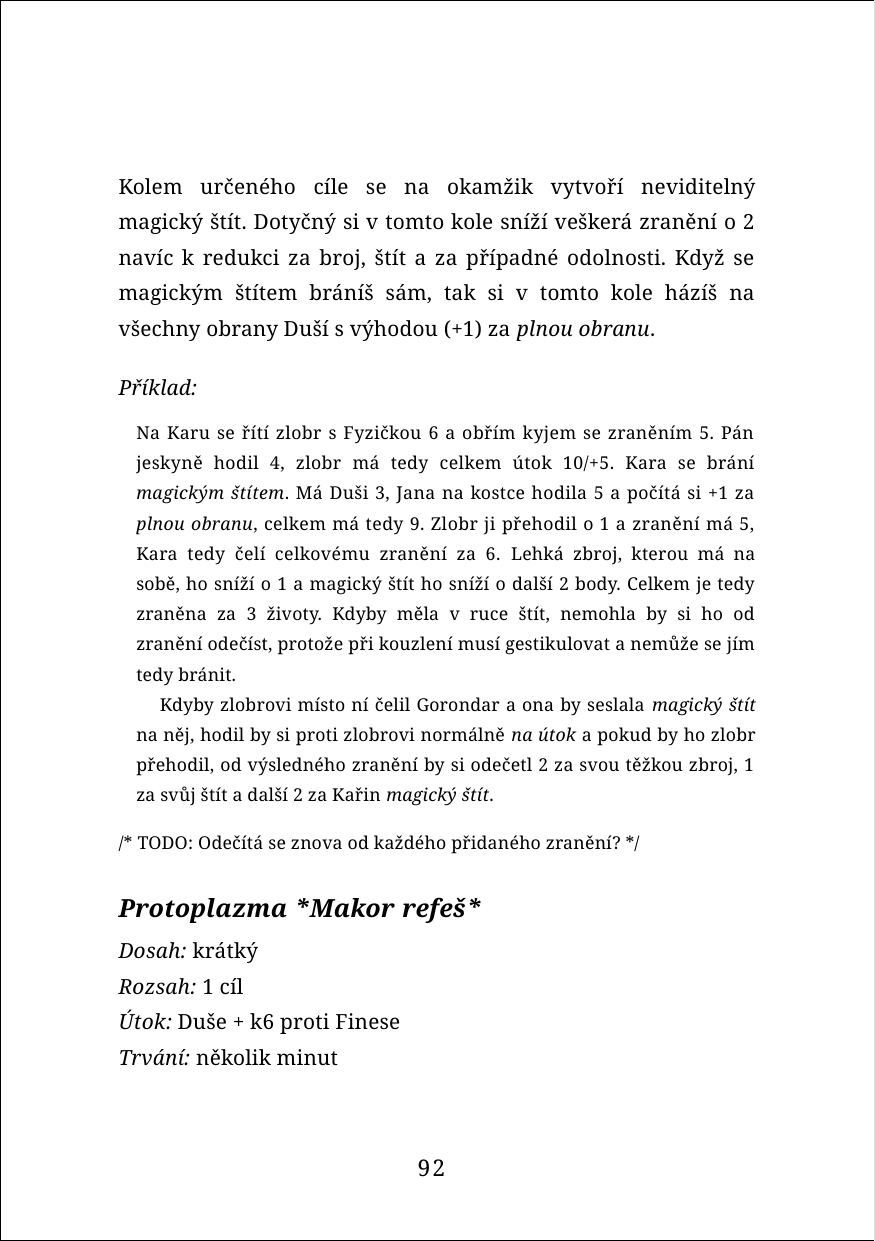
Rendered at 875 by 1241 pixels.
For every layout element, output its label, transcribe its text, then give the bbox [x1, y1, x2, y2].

text Kolem určeného cíle se na okamžik vytvoří neviditelný magický štít. Dotyčný si v tomto kole sníží veškerá zranění o 2 navíc k redukci za broj, štít a za případné odolnosti. Když se magickým štítem bráníš sám, tak si v tomto kole házíš na všechny obrany Duší s výhodou (+1) za plnou obranu. [118, 172, 756, 342]
text Dosah: krátký Rozsah: 1 cíl Útok: Duše + k6 proti Finese Trvání: několik minut [118, 936, 756, 1071]
text Příklad: [118, 373, 756, 401]
text /* TODO: Odečítá se znova od každého přidaného zranění? */ [118, 831, 756, 855]
subtitle Protoplazma *Makor refeš* [118, 890, 756, 924]
text Na Karu se řítí zlobr s Fyzičkou 6 a obřím kyjem se zraněním 5. Pán jeskyně hodil 4, zlobr má tedy celkem útok 10/+5. Kara se brání magickým štítem. Má Duši 3, Jana na kostce hodila 5 a počítá si +1 za plnou obranu, celkem má tedy 9. Zlobr ji přehodil o 1 a zranění má 5, Kara tedy čelí celkovému zranění za 6. Lehká zbroj, kterou má na sobě, ho sníží o 1 a magický štít ho sníží o další 2 body. Celkem je tedy zraněna za 3 životy. Kdyby měla v ruce štít, nemohla by si ho od zranění odečíst, protože při kouzlení musí gestikulovat a nemůže se jím tedy bránit. Kdyby zlobrovi místo ní čelil Gorondar a ona by seslala magický štít na něj, hodil by si proti zlobrovi normálně na útok a pokud by ho zlobr přehodil, od výsledného zranění by si odečetl 2 za svou těžkou zbroj, 1 za svůj štít a další 2 za Kařin magický štít. [136, 420, 756, 807]
